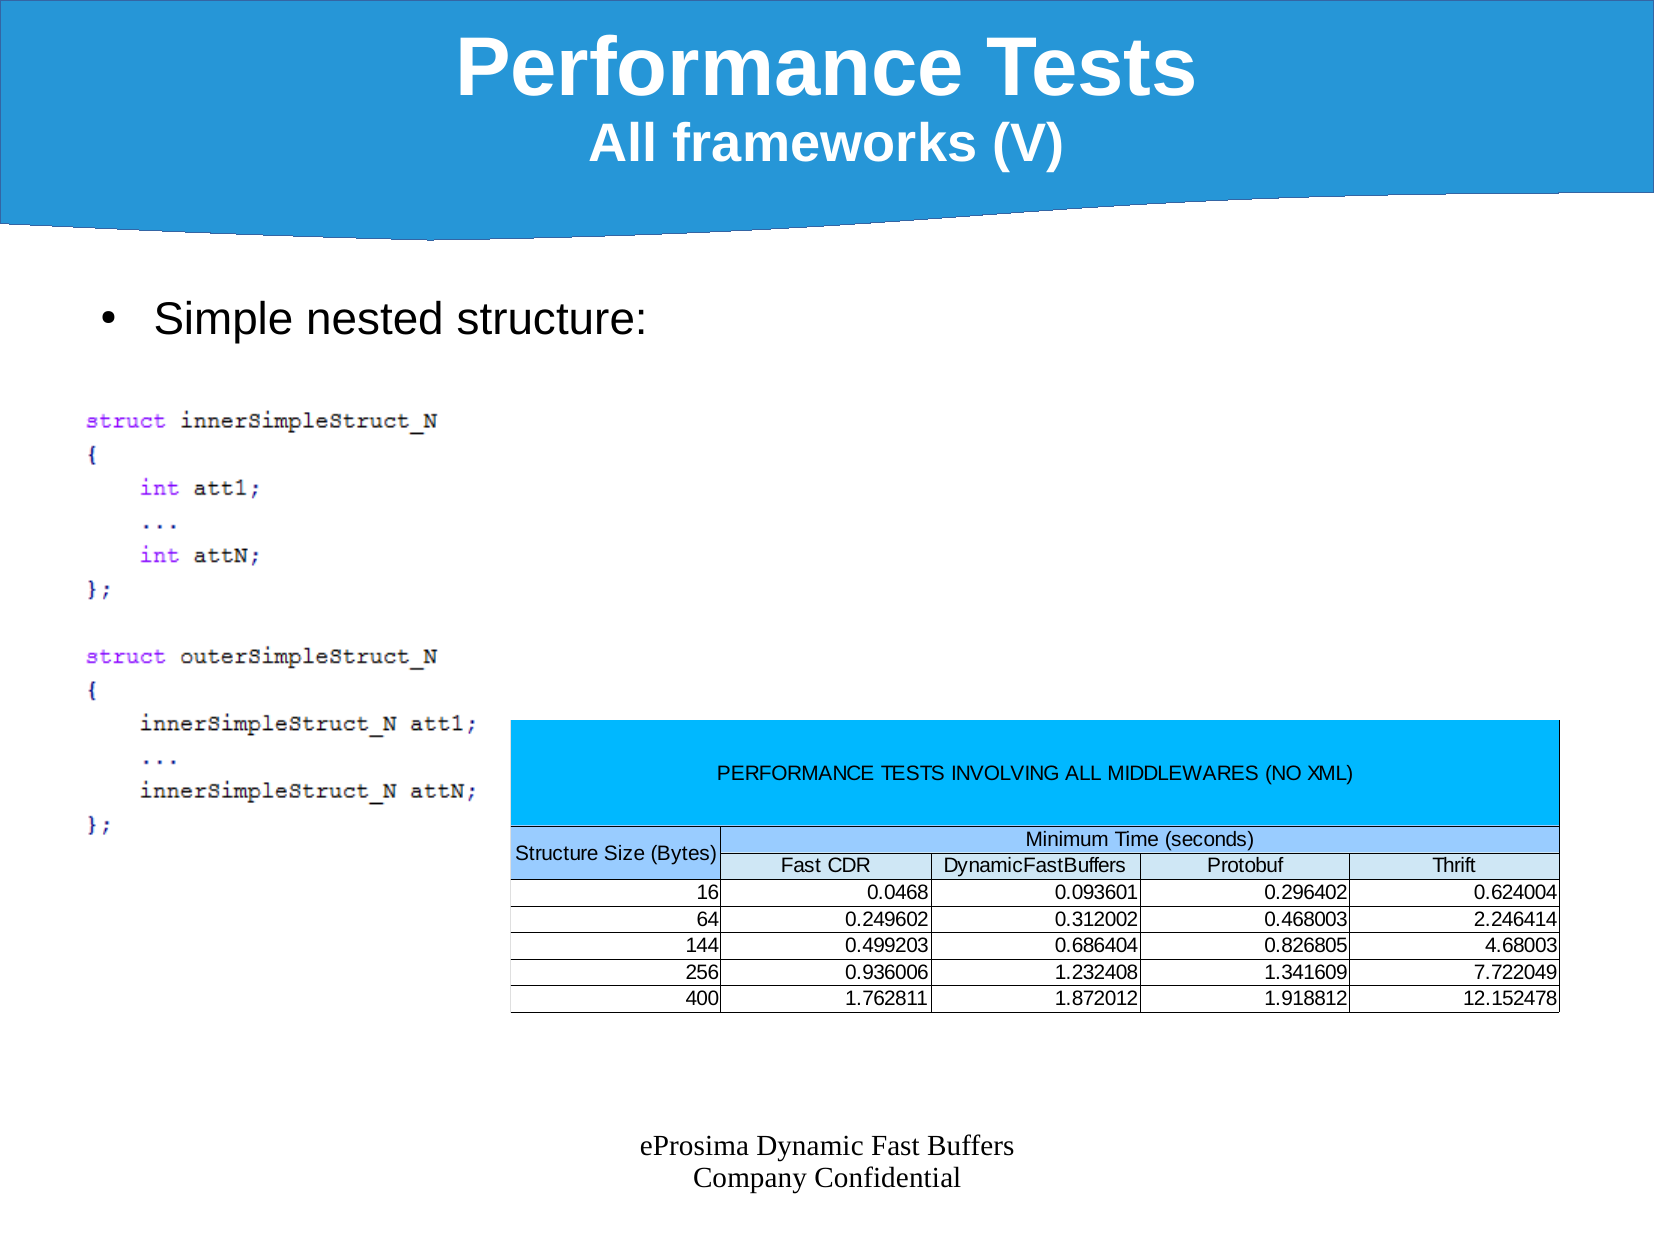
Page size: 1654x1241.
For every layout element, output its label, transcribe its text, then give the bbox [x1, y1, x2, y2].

text_box Performance Tests All frameworks (V) [0, 0, 1654, 241]
picture [510, 720, 1561, 1015]
list Simple nested structure: [82, 293, 1571, 1063]
picture [84, 406, 481, 841]
